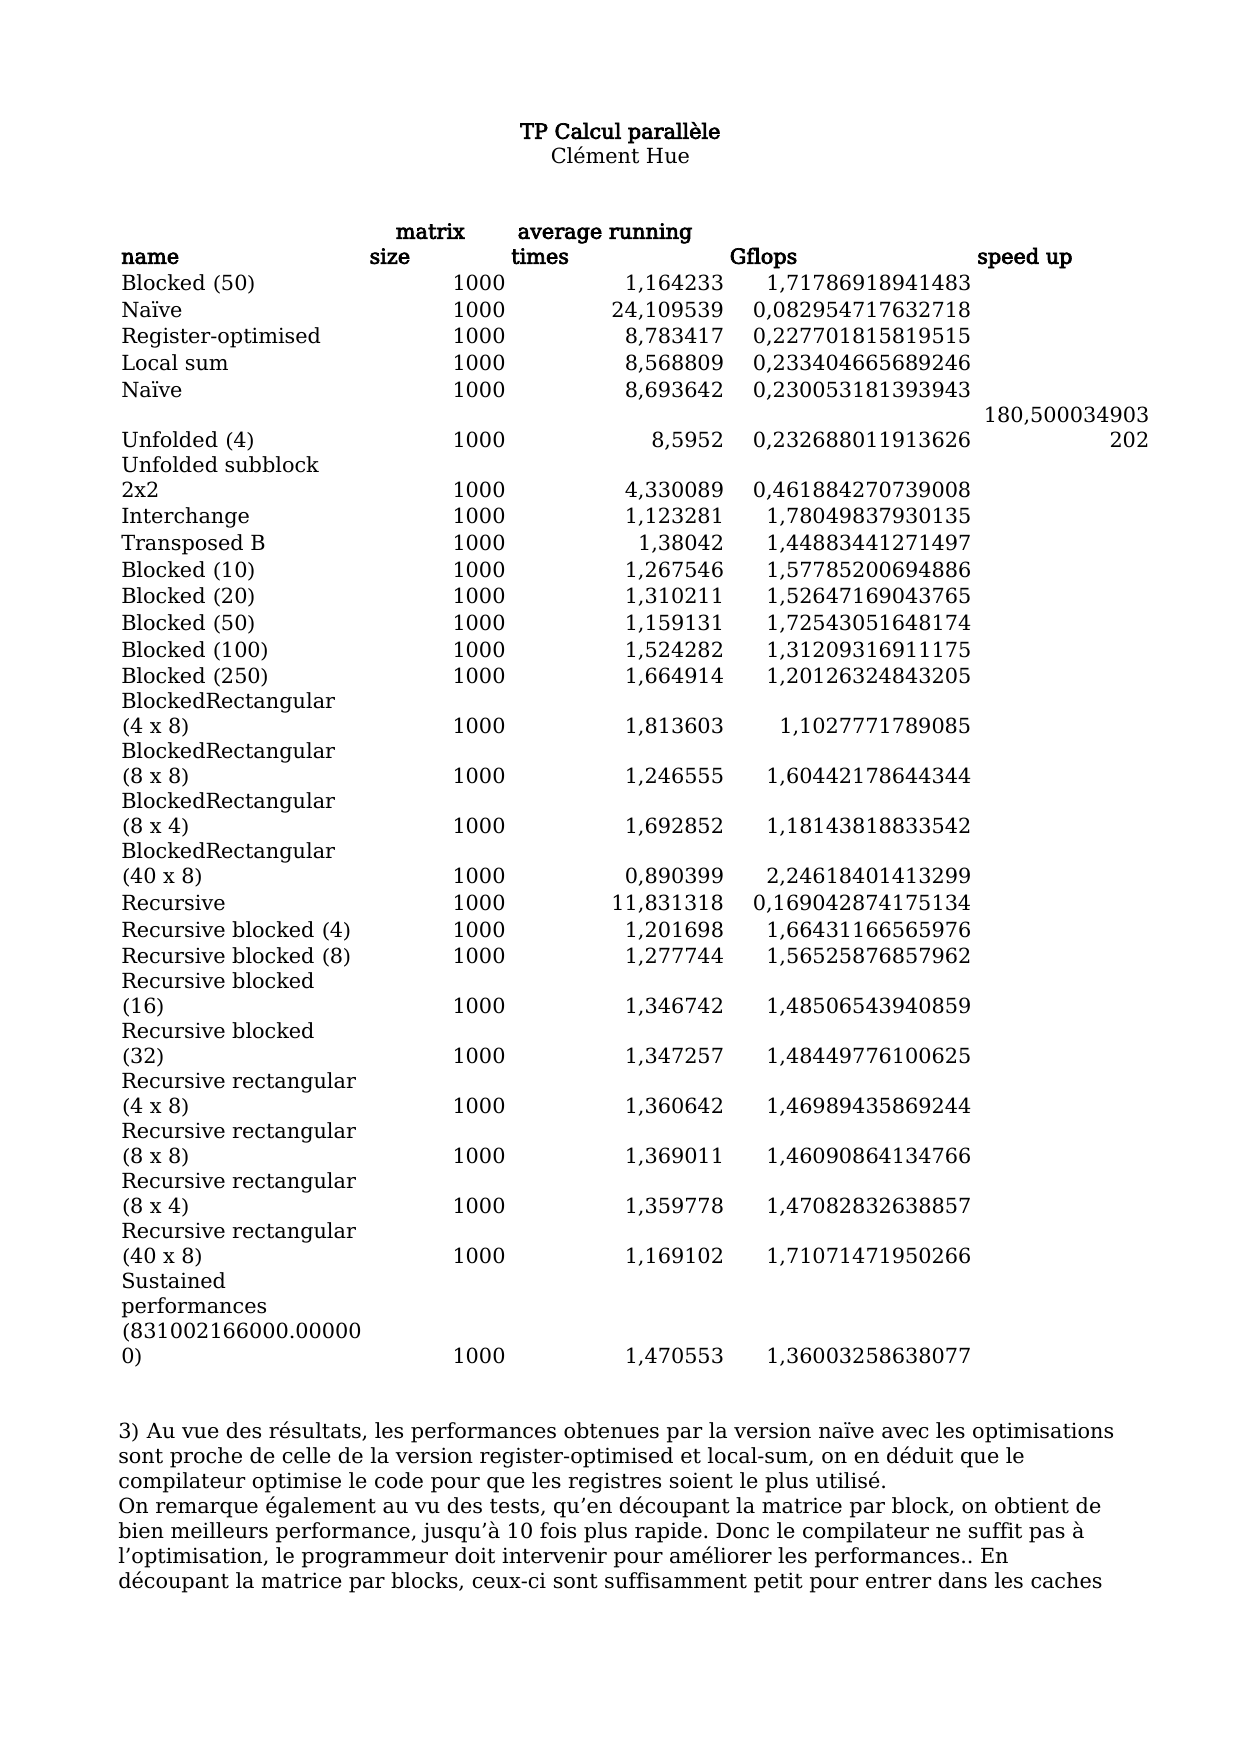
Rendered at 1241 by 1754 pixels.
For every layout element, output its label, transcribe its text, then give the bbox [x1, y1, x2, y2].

table_cell 1000 [366, 451, 508, 501]
table_cell Blocked (50) [118, 608, 366, 635]
table_cell 1,813603 [508, 688, 727, 738]
table_cell 1,123281 [508, 501, 727, 528]
table_cell 1000 [366, 321, 508, 348]
table_cell Recursive blocked (32) [118, 1018, 366, 1068]
table_cell [974, 635, 1152, 661]
table_cell 4,330089 [508, 451, 727, 501]
table_cell 1,18143818833542 [727, 788, 974, 838]
text 3) Au vue des résultats, les performances obtenues par la version naïve avec les optimisations sont proche de celle de la version register-optimised et local-sum, on en déduit que le compilateur optimise le code pour que les registres soient le plus utilisé. [118, 1418, 1122, 1493]
table_cell 8,568809 [508, 348, 727, 375]
table_cell 1000 [366, 915, 508, 941]
table_cell 1,52647169043765 [727, 581, 974, 608]
table_cell 1000 [366, 555, 508, 581]
table_cell [974, 321, 1152, 348]
table_cell [974, 788, 1152, 838]
table_cell [974, 608, 1152, 635]
table_cell 1000 [366, 1168, 508, 1218]
table_cell 1,36003258638077 [727, 1268, 974, 1368]
table_cell [974, 968, 1152, 1018]
table_cell 1000 [366, 738, 508, 788]
table_cell [974, 555, 1152, 581]
table_cell 1,1027771789085 [727, 688, 974, 738]
table_cell 1000 [366, 1268, 508, 1368]
table_cell [974, 915, 1152, 941]
table_cell 1,78049837930135 [727, 501, 974, 528]
table_cell [974, 295, 1152, 321]
table_cell [974, 1068, 1152, 1118]
table_cell [974, 1018, 1152, 1068]
table_cell 1,246555 [508, 738, 727, 788]
table_cell 180,500034903202 [974, 401, 1152, 451]
table_cell 0,232688011913626 [727, 401, 974, 451]
table_cell Blocked (250) [118, 661, 366, 688]
table_cell Register-optimised [118, 321, 366, 348]
table_cell Transposed B [118, 528, 366, 555]
table_cell 1,71786918941483 [727, 268, 974, 295]
table_cell 1,44883441271497 [727, 528, 974, 555]
table_cell 1000 [366, 1018, 508, 1068]
table_cell Recursive rectangular (8 x 4) [118, 1168, 366, 1218]
table_cell 1,164233 [508, 268, 727, 295]
table_cell 1,46090864134766 [727, 1118, 974, 1168]
table_cell 1,60442178644344 [727, 738, 974, 788]
table_cell [974, 1168, 1152, 1218]
table_cell 1,524282 [508, 635, 727, 661]
table_cell 1,38042 [508, 528, 727, 555]
table_cell 1,72543051648174 [727, 608, 974, 635]
table_cell Naïve [118, 295, 366, 321]
table_cell 1000 [366, 1118, 508, 1168]
table_cell [974, 451, 1152, 501]
table_cell 1,360642 [508, 1068, 727, 1118]
table_cell 1000 [366, 688, 508, 738]
table_cell 1,310211 [508, 581, 727, 608]
table_cell Recursive blocked (16) [118, 968, 366, 1018]
table_cell [974, 501, 1152, 528]
table_cell 1000 [366, 635, 508, 661]
table_cell Recursive rectangular (40 x 8) [118, 1218, 366, 1268]
table_cell [974, 581, 1152, 608]
table_cell 0,082954717632718 [727, 295, 974, 321]
table_cell 8,693642 [508, 375, 727, 401]
table_cell Blocked (10) [118, 555, 366, 581]
text On remarque également au vu des tests, qu’en découpant la matrice par block, on obtient de bien meilleurs performance, jusqu’à 10 fois plus rapide. Donc le compilateur ne suffit pas à l’optimisation, le programmeur doit intervenir pour améliorer les performances.. En découpant la matrice par blocks, ceux-ci sont suffisamment petit pour entrer dans les caches [118, 1493, 1122, 1593]
table_cell BlockedRectangular (8 x 4) [118, 788, 366, 838]
table_cell 1,57785200694886 [727, 555, 974, 581]
table_cell 1000 [366, 838, 508, 888]
table_cell Recursive rectangular (4 x 8) [118, 1068, 366, 1118]
table_cell 0,890399 [508, 838, 727, 888]
table_cell [974, 661, 1152, 688]
table_header name [118, 218, 366, 268]
table_cell 1000 [366, 661, 508, 688]
table_cell 1,359778 [508, 1168, 727, 1218]
table_cell 1,267546 [508, 555, 727, 581]
table_cell [974, 941, 1152, 968]
table_cell 1000 [366, 608, 508, 635]
table_cell Recursive blocked (8) [118, 941, 366, 968]
table_cell 24,109539 [508, 295, 727, 321]
table_cell 1,71071471950266 [727, 1218, 974, 1268]
table_cell 1000 [366, 528, 508, 555]
table_cell [974, 375, 1152, 401]
table_cell 1000 [366, 295, 508, 321]
table_cell [974, 1218, 1152, 1268]
table_cell 8,783417 [508, 321, 727, 348]
table_cell BlockedRectangular (40 x 8) [118, 838, 366, 888]
table_cell 1,47082832638857 [727, 1168, 974, 1218]
table_cell 1000 [366, 788, 508, 838]
table_cell 1,470553 [508, 1268, 727, 1368]
table_cell Recursive blocked (4) [118, 915, 366, 941]
table_cell 1000 [366, 268, 508, 295]
table_cell 1,48449776100625 [727, 1018, 974, 1068]
table_cell 1,277744 [508, 941, 727, 968]
table_cell 1000 [366, 941, 508, 968]
table_header average running times [508, 218, 727, 268]
table_cell 11,831318 [508, 888, 727, 915]
table_cell 1,692852 [508, 788, 727, 838]
table_cell 1,201698 [508, 915, 727, 941]
table_cell [974, 888, 1152, 915]
table_cell [974, 838, 1152, 888]
table_cell [974, 1268, 1152, 1368]
table_cell 1,46989435869244 [727, 1068, 974, 1118]
table_cell 1,159131 [508, 608, 727, 635]
table_cell Unfolded (4) [118, 401, 366, 451]
table_cell Recursive [118, 888, 366, 915]
table_cell 2,24618401413299 [727, 838, 974, 888]
table_cell 1,66431166565976 [727, 915, 974, 941]
table_cell BlockedRectangular (4 x 8) [118, 688, 366, 738]
table_cell Sustained performances (831002166000.000000) [118, 1268, 366, 1368]
table_cell [974, 528, 1152, 555]
table_cell Blocked (50) [118, 268, 366, 295]
table_cell Unfolded subblock 2x2 [118, 451, 366, 501]
table_cell 1,31209316911175 [727, 635, 974, 661]
table_cell Naïve [118, 375, 366, 401]
table_cell 0,461884270739008 [727, 451, 974, 501]
table_cell 1,369011 [508, 1118, 727, 1168]
table_cell Recursive rectangular (8 x 8) [118, 1118, 366, 1168]
table_cell [974, 268, 1152, 295]
table_header Gflops [727, 218, 974, 268]
table_cell 1,56525876857962 [727, 941, 974, 968]
table_cell Local sum [118, 348, 366, 375]
table_cell 1000 [366, 348, 508, 375]
table_cell 8,5952 [508, 401, 727, 451]
table_cell [974, 1118, 1152, 1168]
text Clément Hue [118, 143, 1122, 168]
table_header speed up [974, 218, 1152, 268]
table_cell 1000 [366, 1218, 508, 1268]
table_header matrix size [366, 218, 508, 268]
table_cell 1,48506543940859 [727, 968, 974, 1018]
table_cell 0,233404665689246 [727, 348, 974, 375]
table_cell [974, 688, 1152, 738]
text TP Calcul parallèle [118, 118, 1122, 143]
table_cell 1000 [366, 581, 508, 608]
table_cell 1,20126324843205 [727, 661, 974, 688]
table_cell [974, 738, 1152, 788]
table_cell 0,169042874175134 [727, 888, 974, 915]
table_cell Blocked (20) [118, 581, 366, 608]
table_cell 1,664914 [508, 661, 727, 688]
table_cell 0,230053181393943 [727, 375, 974, 401]
table_cell 1000 [366, 501, 508, 528]
table_cell 1000 [366, 1068, 508, 1118]
table_cell 1000 [366, 888, 508, 915]
table_cell 1000 [366, 375, 508, 401]
table_cell 1,346742 [508, 968, 727, 1018]
table_cell 1000 [366, 401, 508, 451]
table_cell 1,169102 [508, 1218, 727, 1268]
table_cell BlockedRectangular (8 x 8) [118, 738, 366, 788]
table_cell Blocked (100) [118, 635, 366, 661]
table_cell 1000 [366, 968, 508, 1018]
table_cell 1,347257 [508, 1018, 727, 1068]
table_cell [974, 348, 1152, 375]
table_cell Interchange [118, 501, 366, 528]
table_cell 0,227701815819515 [727, 321, 974, 348]
